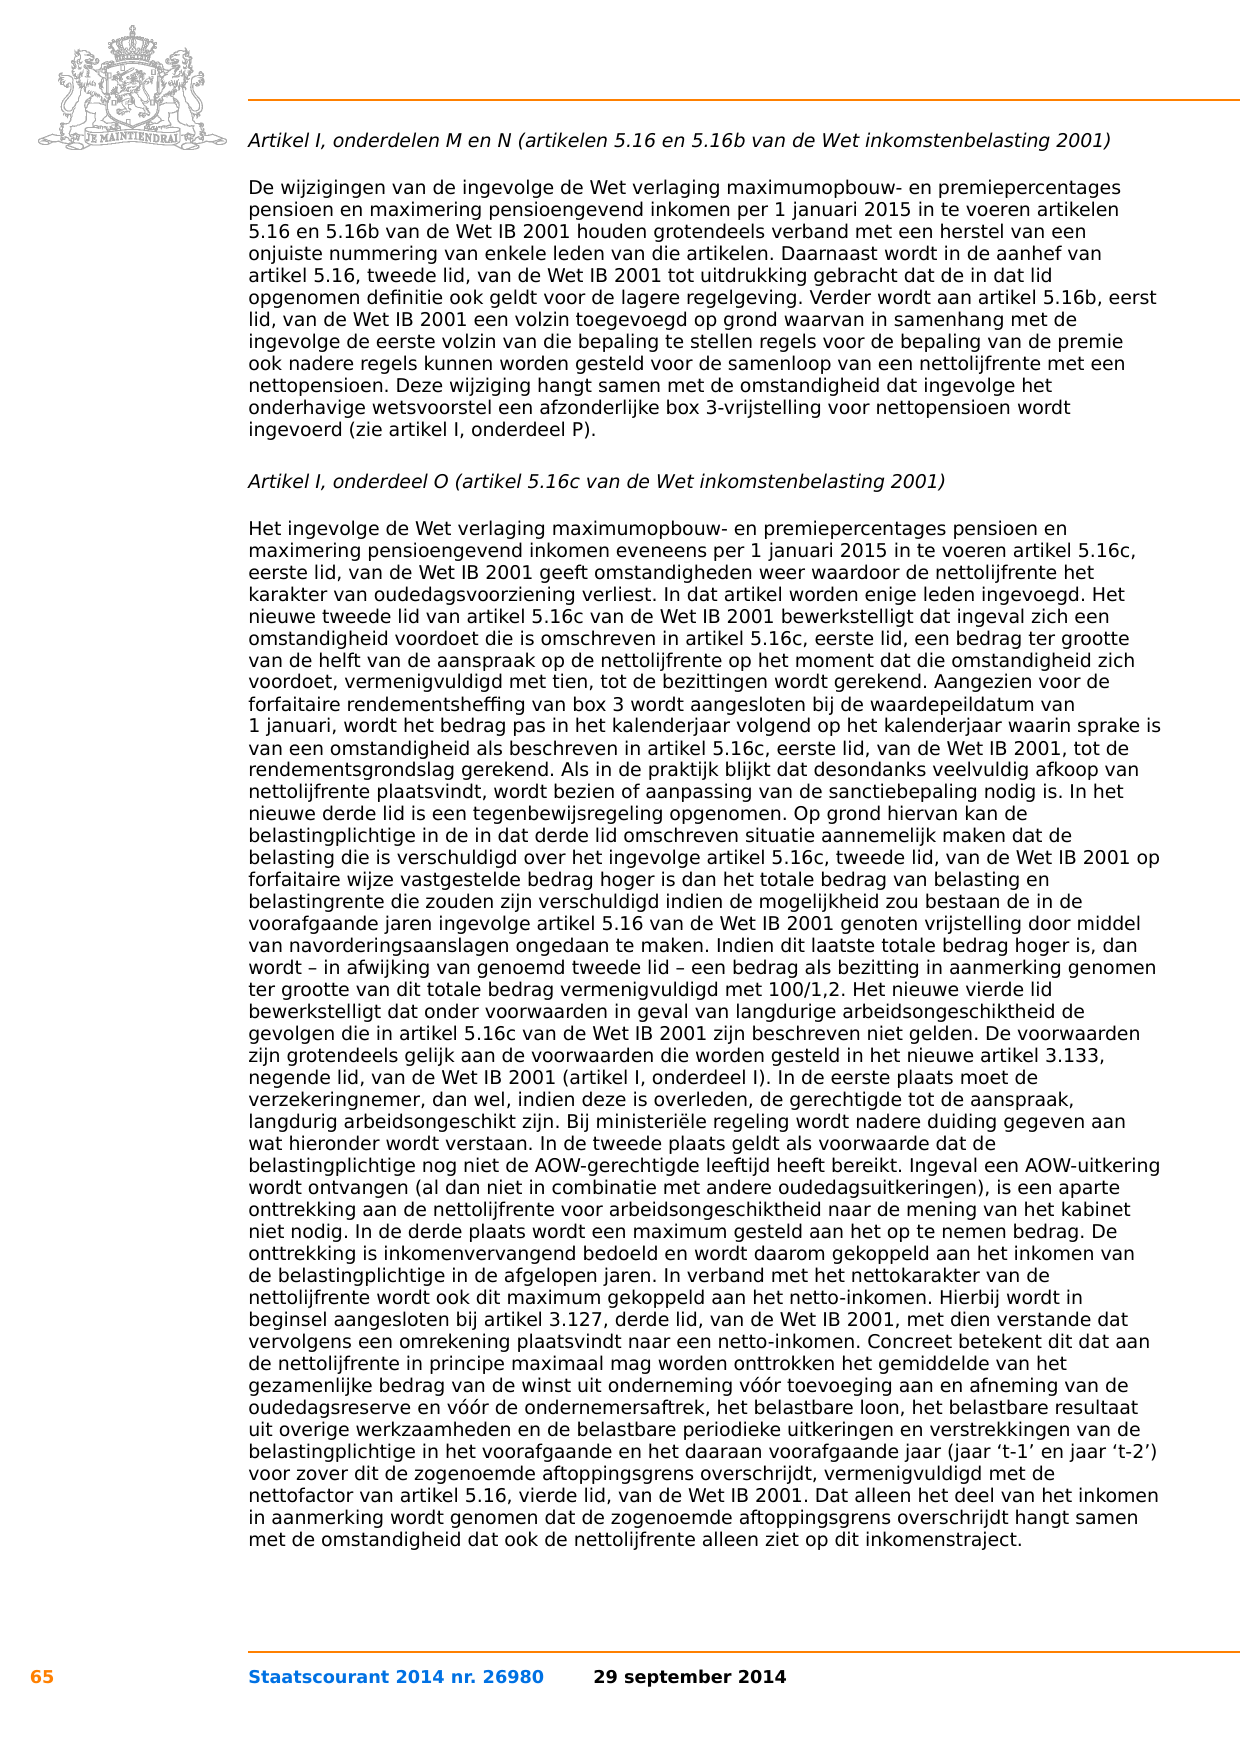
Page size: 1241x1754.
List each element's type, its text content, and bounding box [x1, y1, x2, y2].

picture [38, 25, 227, 150]
text De wijzigingen van de ingevolge de Wet verlaging maximumopbouw- en premiepercentages pensioen en maximering pensioengevend inkomen per 1 januari 2015 in te voeren artikelen 5.16 en 5.16b van de Wet IB 2001 houden grotendeels verband met een herstel van een onjuiste nummering van enkele leden van die artikelen. Daarnaast wordt in de aanhef van artikel 5.16, tweede lid, van de Wet IB 2001 tot uitdrukking gebracht dat de in dat lid opgenomen definitie ook geldt voor de lagere regelgeving. Verder wordt aan artikel 5.16b, eerst lid, van de Wet IB 2001 een volzin toegevoegd op grond waarvan in samenhang met de ingevolge de eerste volzin van die bepaling te stellen regels voor de bepaling van de premie ook nadere regels kunnen worden gesteld voor de samenloop van een nettolijfrente met een nettopensioen. Deze wijziging hangt samen met de omstandigheid dat ingevolge het onderhavige wetsvoorstel een afzonderlijke box 3-vrijstelling voor nettopensioen wordt ingevoerd (zie artikel I, onderdeel P). [248, 177, 1163, 441]
subtitle Artikel I, onderdeel O (artikel 5.16c van de Wet inkomstenbelasting 2001) [248, 471, 1163, 493]
subtitle Artikel I, onderdelen M en N (artikelen 5.16 en 5.16b van de Wet inkomstenbelasting 2001) [248, 130, 1163, 152]
text Het ingevolge de Wet verlaging maximumopbouw- en premiepercentages pensioen en maximering pensioengevend inkomen eveneens per 1 januari 2015 in te voeren artikel 5.16c, eerste lid, van de Wet IB 2001 geeft omstandigheden weer waardoor de nettolijfrente het karakter van oudedagsvoorziening verliest. In dat artikel worden enige leden ingevoegd. Het nieuwe tweede lid van artikel 5.16c van de Wet IB 2001 bewerkstelligt dat ingeval zich een omstandigheid voordoet die is omschreven in artikel 5.16c, eerste lid, een bedrag ter grootte van de helft van de aanspraak op de nettolijfrente op het moment dat die omstandigheid zich voordoet, vermenigvuldigd met tien, tot de bezittingen wordt gerekend. Aangezien voor de forfaitaire rendementsheffing van box 3 wordt aangesloten bij de waardepeildatum van 1 januari, wordt het bedrag pas in het kalenderjaar volgend op het kalenderjaar waarin sprake is van een omstandigheid als beschreven in artikel 5.16c, eerste lid, van de Wet IB 2001, tot de rendementsgrondslag gerekend. Als in de praktijk blijkt dat desondanks veelvuldig afkoop van nettolijfrente plaatsvindt, wordt bezien of aanpassing van de sanctiebepaling nodig is. In het nieuwe derde lid is een tegenbewijsregeling opgenomen. Op grond hiervan kan de belastingplichtige in de in dat derde lid omschreven situatie aannemelijk maken dat de belasting die is verschuldigd over het ingevolge artikel 5.16c, tweede lid, van de Wet IB 2001 op forfaitaire wijze vastgestelde bedrag hoger is dan het totale bedrag van belasting en belastingrente die zouden zijn verschuldigd indien de mogelijkheid zou bestaan de in de voorafgaande jaren ingevolge artikel 5.16 van de Wet IB 2001 genoten vrijstelling door middel van navorderingsaanslagen ongedaan te maken. Indien dit laatste totale bedrag hoger is, dan wordt – in afwijking van genoemd tweede lid – een bedrag als bezitting in aanmerking genomen ter grootte van dit totale bedrag vermenigvuldigd met 100/1,2. Het nieuwe vierde lid bewerkstelligt dat onder voorwaarden in geval van langdurige arbeidsongeschiktheid de gevolgen die in artikel 5.16c van de Wet IB 2001 zijn beschreven niet gelden. De voorwaarden zijn grotendeels gelijk aan de voorwaarden die worden gesteld in het nieuwe artikel 3.133, negende lid, van de Wet IB 2001 (artikel I, onderdeel I). In de eerste plaats moet de verzekeringnemer, dan wel, indien deze is overleden, de gerechtigde tot de aanspraak, langdurig arbeidsongeschikt zijn. Bij ministeriële regeling wordt nadere duiding gegeven aan wat hieronder wordt verstaan. In de tweede plaats geldt als voorwaarde dat de belastingplichtige nog niet de AOW-gerechtigde leeftijd heeft bereikt. Ingeval een AOW-uitkering wordt ontvangen (al dan niet in combinatie met andere oudedagsuitkeringen), is een aparte onttrekking aan de nettolijfrente voor arbeidsongeschiktheid naar de mening van het kabinet niet nodig. In de derde plaats wordt een maximum gesteld aan het op te nemen bedrag. De onttrekking is inkomenvervangend bedoeld en wordt daarom gekoppeld aan het inkomen van de belastingplichtige in de afgelopen jaren. In verband met het nettokarakter van de nettolijfrente wordt ook dit maximum gekoppeld aan het netto-inkomen. Hierbij wordt in beginsel aangesloten bij artikel 3.127, derde lid, van de Wet IB 2001, met dien verstande dat vervolgens een omrekening plaatsvindt naar een netto-inkomen. Concreet betekent dit dat aan de nettolijfrente in principe maximaal mag worden onttrokken het gemiddelde van het gezamenlijke bedrag van de winst uit onderneming vóór toevoeging aan en afneming van de oudedagsreserve en vóór de ondernemersaftrek, het belastbare loon, het belastbare resultaat uit overige werkzaamheden en de belastbare periodieke uitkeringen en verstrekkingen van de belastingplichtige in het voorafgaande en het daaraan voorafgaande jaar (jaar ‘t-1’ en jaar ‘t-2’) voor zover dit de zogenoemde aftoppingsgrens overschrijdt, vermenigvuldigd met de nettofactor van artikel 5.16, vierde lid, van de Wet IB 2001. Dat alleen het deel van het inkomen in aanmerking wordt genomen dat de zogenoemde aftoppingsgrens overschrijdt hangt samen met de omstandigheid dat ook de nettolijfrente alleen ziet op dit inkomenstraject. [248, 518, 1163, 1551]
